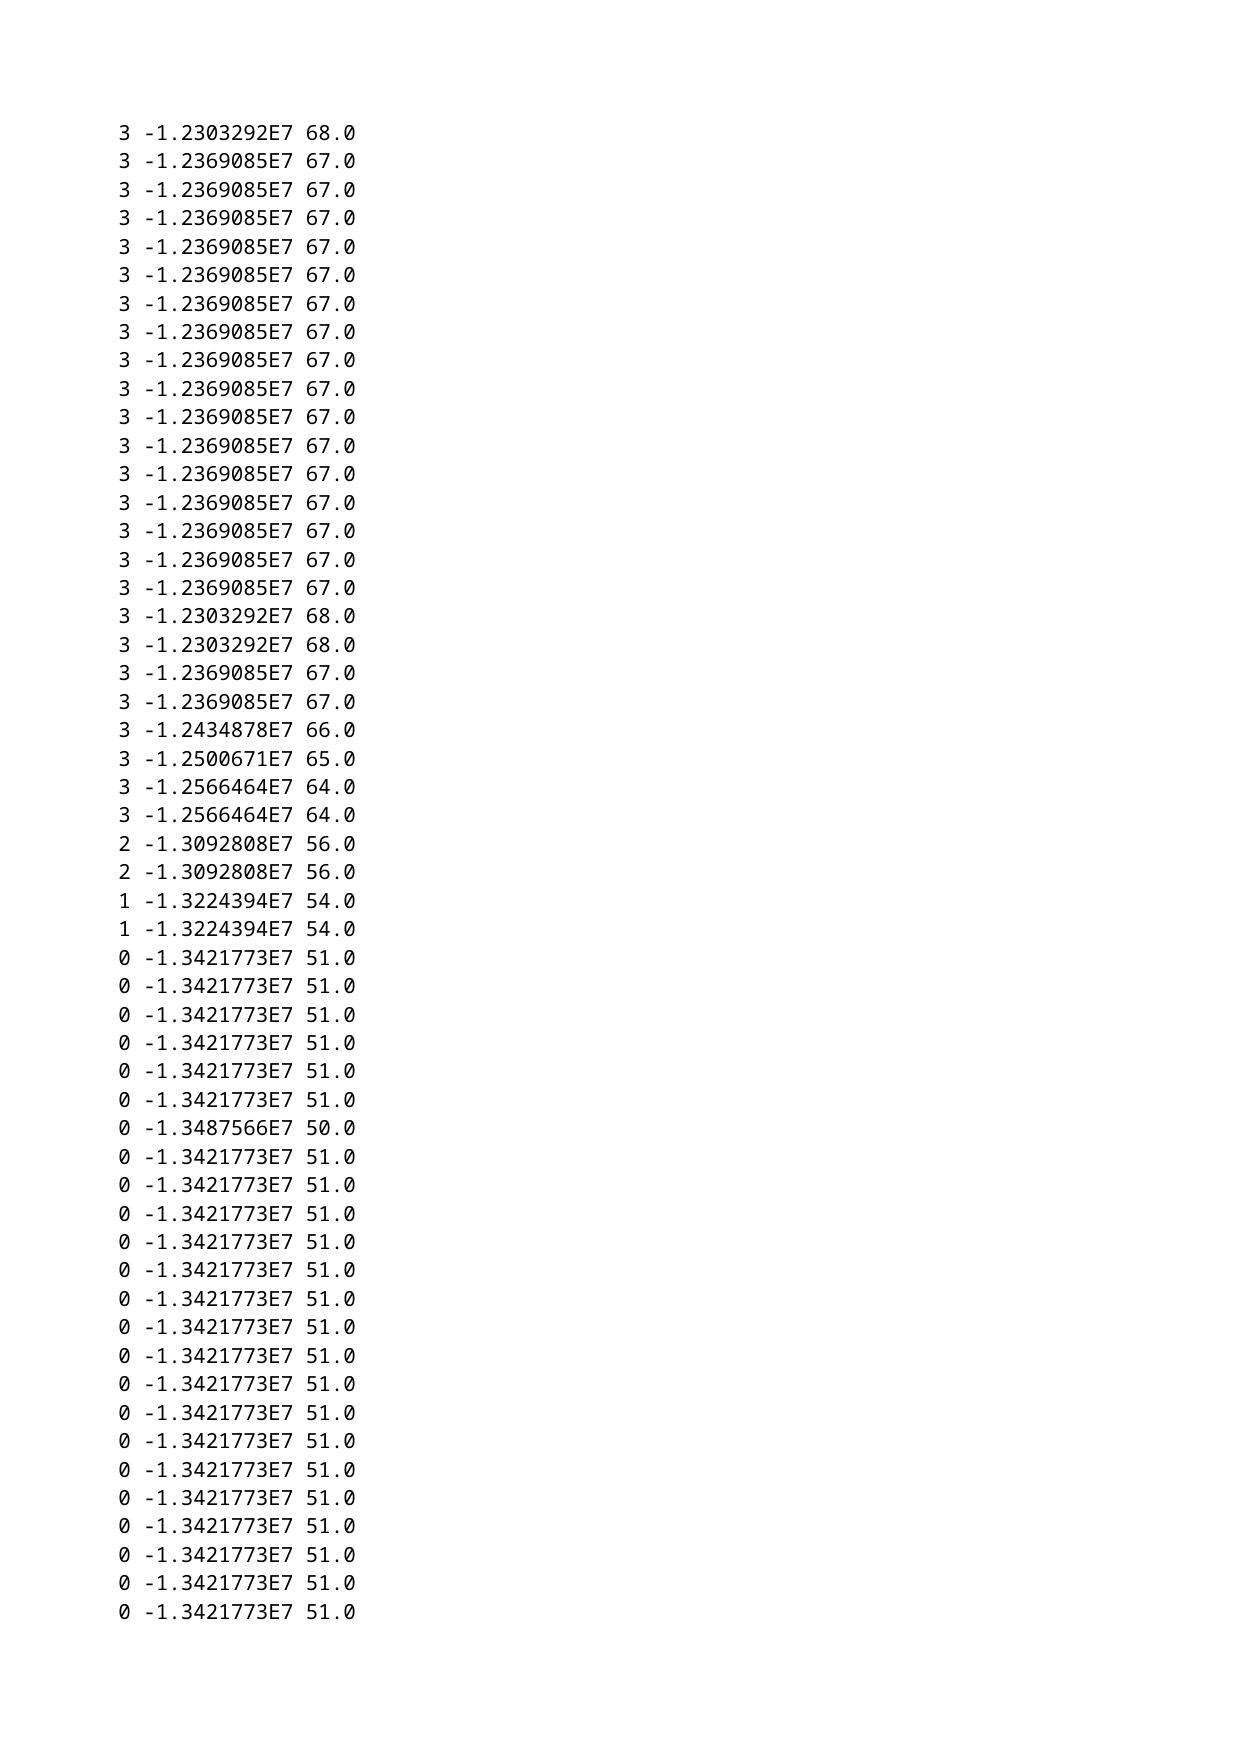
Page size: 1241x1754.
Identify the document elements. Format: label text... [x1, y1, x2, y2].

text 0 -1.3421773E7 51.0 [118, 1284, 1122, 1312]
text 3 -1.2369085E7 67.0 [118, 402, 1122, 431]
text 0 -1.3421773E7 51.0 [118, 1227, 1122, 1256]
text 0 -1.3421773E7 51.0 [118, 1312, 1122, 1341]
text 1 -1.3224394E7 54.0 [118, 914, 1122, 943]
text 3 -1.2369085E7 67.0 [118, 346, 1122, 374]
text 0 -1.3421773E7 51.0 [118, 1000, 1122, 1028]
text 3 -1.2303292E7 68.0 [118, 630, 1122, 658]
text 3 -1.2369085E7 67.0 [118, 488, 1122, 516]
text 3 -1.2369085E7 67.0 [118, 573, 1122, 602]
text 3 -1.2369085E7 67.0 [118, 175, 1122, 203]
text 0 -1.3421773E7 51.0 [118, 1512, 1122, 1540]
text 3 -1.2369085E7 67.0 [118, 203, 1122, 232]
text 3 -1.2369085E7 67.0 [118, 289, 1122, 317]
text 0 -1.3421773E7 51.0 [118, 1256, 1122, 1284]
text 3 -1.2434878E7 66.0 [118, 715, 1122, 744]
text 0 -1.3421773E7 51.0 [118, 971, 1122, 1000]
text 0 -1.3421773E7 51.0 [118, 1142, 1122, 1170]
text 1 -1.3224394E7 54.0 [118, 886, 1122, 914]
text 0 -1.3421773E7 51.0 [118, 1170, 1122, 1199]
text 3 -1.2369085E7 67.0 [118, 459, 1122, 488]
text 0 -1.3421773E7 51.0 [118, 1199, 1122, 1227]
text 3 -1.2369085E7 67.0 [118, 232, 1122, 260]
text 0 -1.3421773E7 51.0 [118, 1483, 1122, 1512]
text 0 -1.3421773E7 51.0 [118, 1398, 1122, 1426]
text 3 -1.2303292E7 68.0 [118, 118, 1122, 147]
text 2 -1.3092808E7 56.0 [118, 829, 1122, 857]
text 0 -1.3421773E7 51.0 [118, 1597, 1122, 1625]
text 3 -1.2500671E7 65.0 [118, 744, 1122, 772]
text 2 -1.3092808E7 56.0 [118, 857, 1122, 886]
text 0 -1.3421773E7 51.0 [118, 1028, 1122, 1057]
text 0 -1.3421773E7 51.0 [118, 1341, 1122, 1369]
text 0 -1.3421773E7 51.0 [118, 1369, 1122, 1398]
text 3 -1.2369085E7 67.0 [118, 516, 1122, 545]
text 3 -1.2369085E7 67.0 [118, 658, 1122, 687]
text 3 -1.2369085E7 67.0 [118, 260, 1122, 289]
text 0 -1.3421773E7 51.0 [118, 1057, 1122, 1085]
text 3 -1.2369085E7 67.0 [118, 147, 1122, 175]
text 0 -1.3487566E7 50.0 [118, 1113, 1122, 1142]
text 3 -1.2566464E7 64.0 [118, 801, 1122, 829]
text 0 -1.3421773E7 51.0 [118, 1426, 1122, 1455]
text 3 -1.2369085E7 67.0 [118, 431, 1122, 459]
text 3 -1.2566464E7 64.0 [118, 772, 1122, 801]
text 3 -1.2369085E7 67.0 [118, 545, 1122, 573]
text 0 -1.3421773E7 51.0 [118, 1085, 1122, 1113]
text 0 -1.3421773E7 51.0 [118, 1568, 1122, 1597]
text 3 -1.2369085E7 67.0 [118, 687, 1122, 715]
text 0 -1.3421773E7 51.0 [118, 1540, 1122, 1568]
text 3 -1.2369085E7 67.0 [118, 374, 1122, 402]
text 3 -1.2369085E7 67.0 [118, 317, 1122, 346]
text 0 -1.3421773E7 51.0 [118, 1455, 1122, 1483]
text 3 -1.2303292E7 68.0 [118, 602, 1122, 630]
text 0 -1.3421773E7 51.0 [118, 943, 1122, 971]
